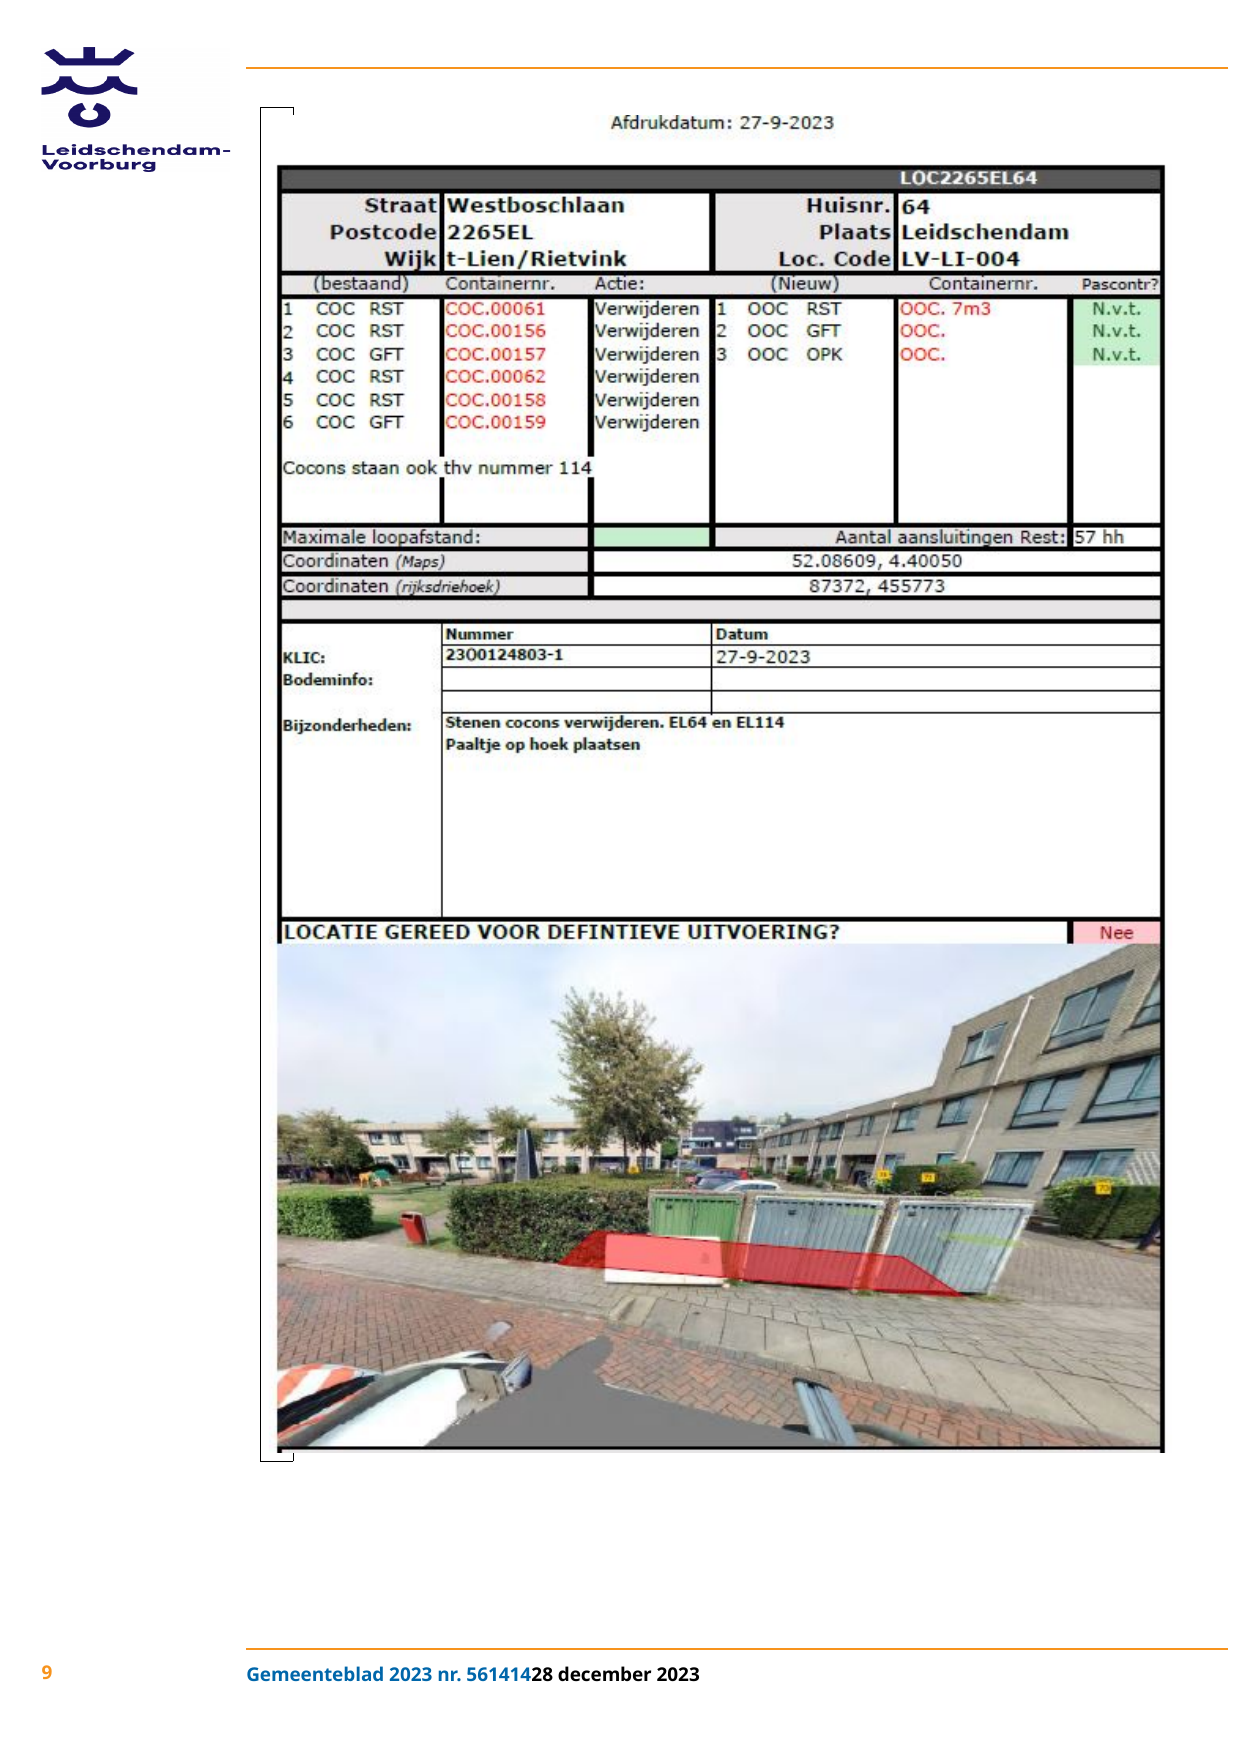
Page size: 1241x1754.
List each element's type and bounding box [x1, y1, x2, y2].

picture [41, 47, 231, 172]
picture [268, 115, 1173, 1453]
